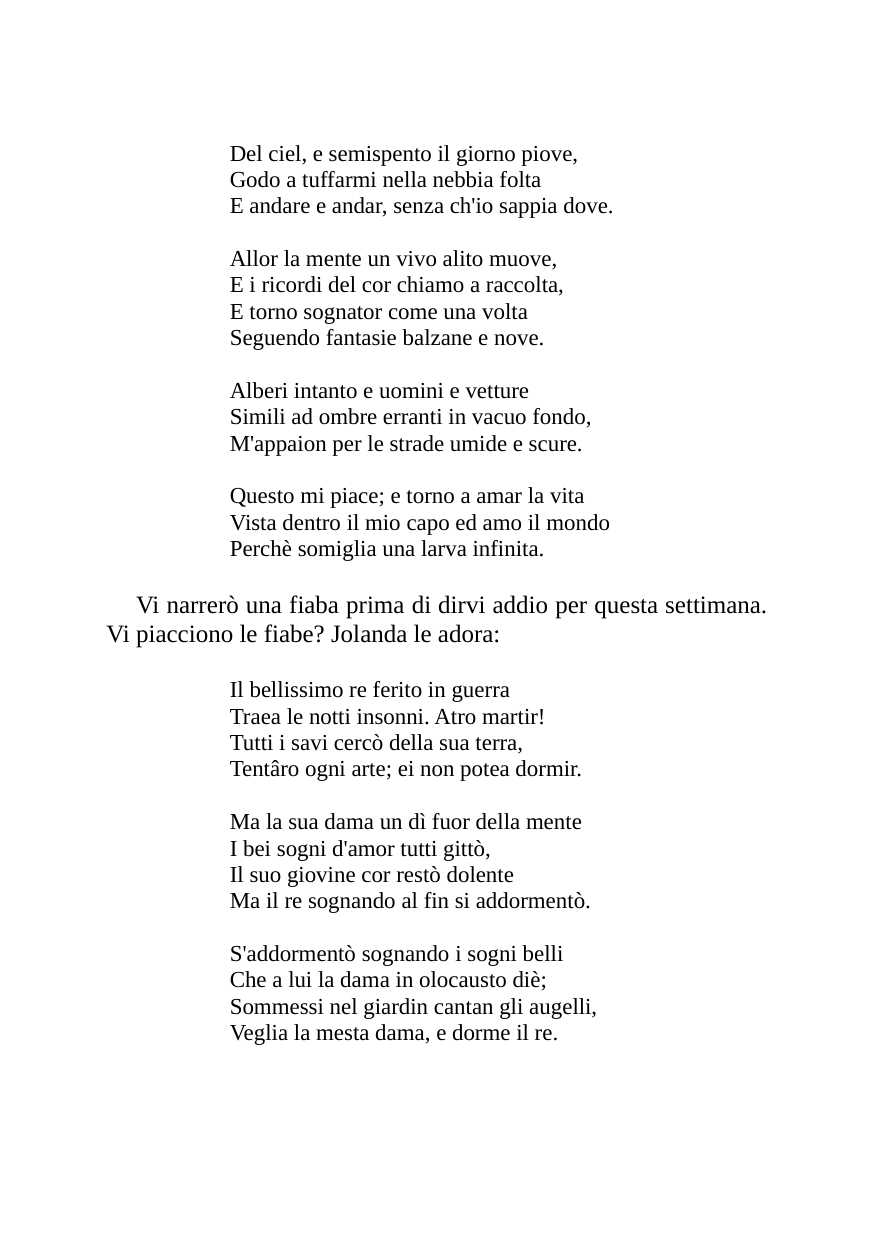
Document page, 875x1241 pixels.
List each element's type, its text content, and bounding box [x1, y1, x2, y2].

text Simili ad ombre erranti in vacuo fondo, [200, 403, 768, 430]
text Traea le notti insonni. Atro martir! [200, 703, 768, 729]
text Sommessi nel giardin cantan gli augelli, [200, 993, 768, 1019]
text Il bellissimo re ferito in guerra [200, 676, 768, 703]
text E andare e andar, senza ch'io sappia dove. [200, 192, 768, 219]
text Veglia la mesta dama, e dorme il re. [200, 1019, 768, 1045]
text Vista dentro il mio capo ed amo il mondo [200, 509, 768, 535]
text Godo a tuffarmi nella nebbia folta [200, 166, 768, 192]
text Questo mi piace; e torno a amar la vita [200, 482, 768, 509]
text Che a lui la dama in olocausto diè; [200, 966, 768, 993]
text Tutti i savi cercò della sua terra, [200, 729, 768, 756]
text Il suo giovine cor restò dolente [200, 861, 768, 887]
text S'addormentò sognando i sogni belli [200, 940, 768, 966]
text Seguendo fantasie balzane e nove. [200, 324, 768, 351]
text Tentâro ogni arte; ei non potea dormir. [200, 756, 768, 782]
text Perchè somiglia una larva infinita. [200, 535, 768, 561]
text Vi narrerò una fiaba prima di dirvi addio per questa settimana. Vi piacciono le fiabe? Jolanda le adora: [106, 590, 768, 648]
text I bei sogni d'amor tutti gittò, [200, 834, 768, 861]
text Ma il re sognando al fin si addormentò. [200, 887, 768, 914]
text Allor la mente un vivo alito muove, [200, 245, 768, 272]
text Alberi intanto e uomini e vetture [200, 377, 768, 403]
text M'appaion per le strade umide e scure. [200, 430, 768, 456]
text E i ricordi del cor chiamo a raccolta, [200, 272, 768, 298]
text E torno sognator come una volta [200, 298, 768, 324]
text Del ciel, e semispento il giorno piove, [200, 140, 768, 166]
text Ma la sua dama un dì fuor della mente [200, 808, 768, 834]
